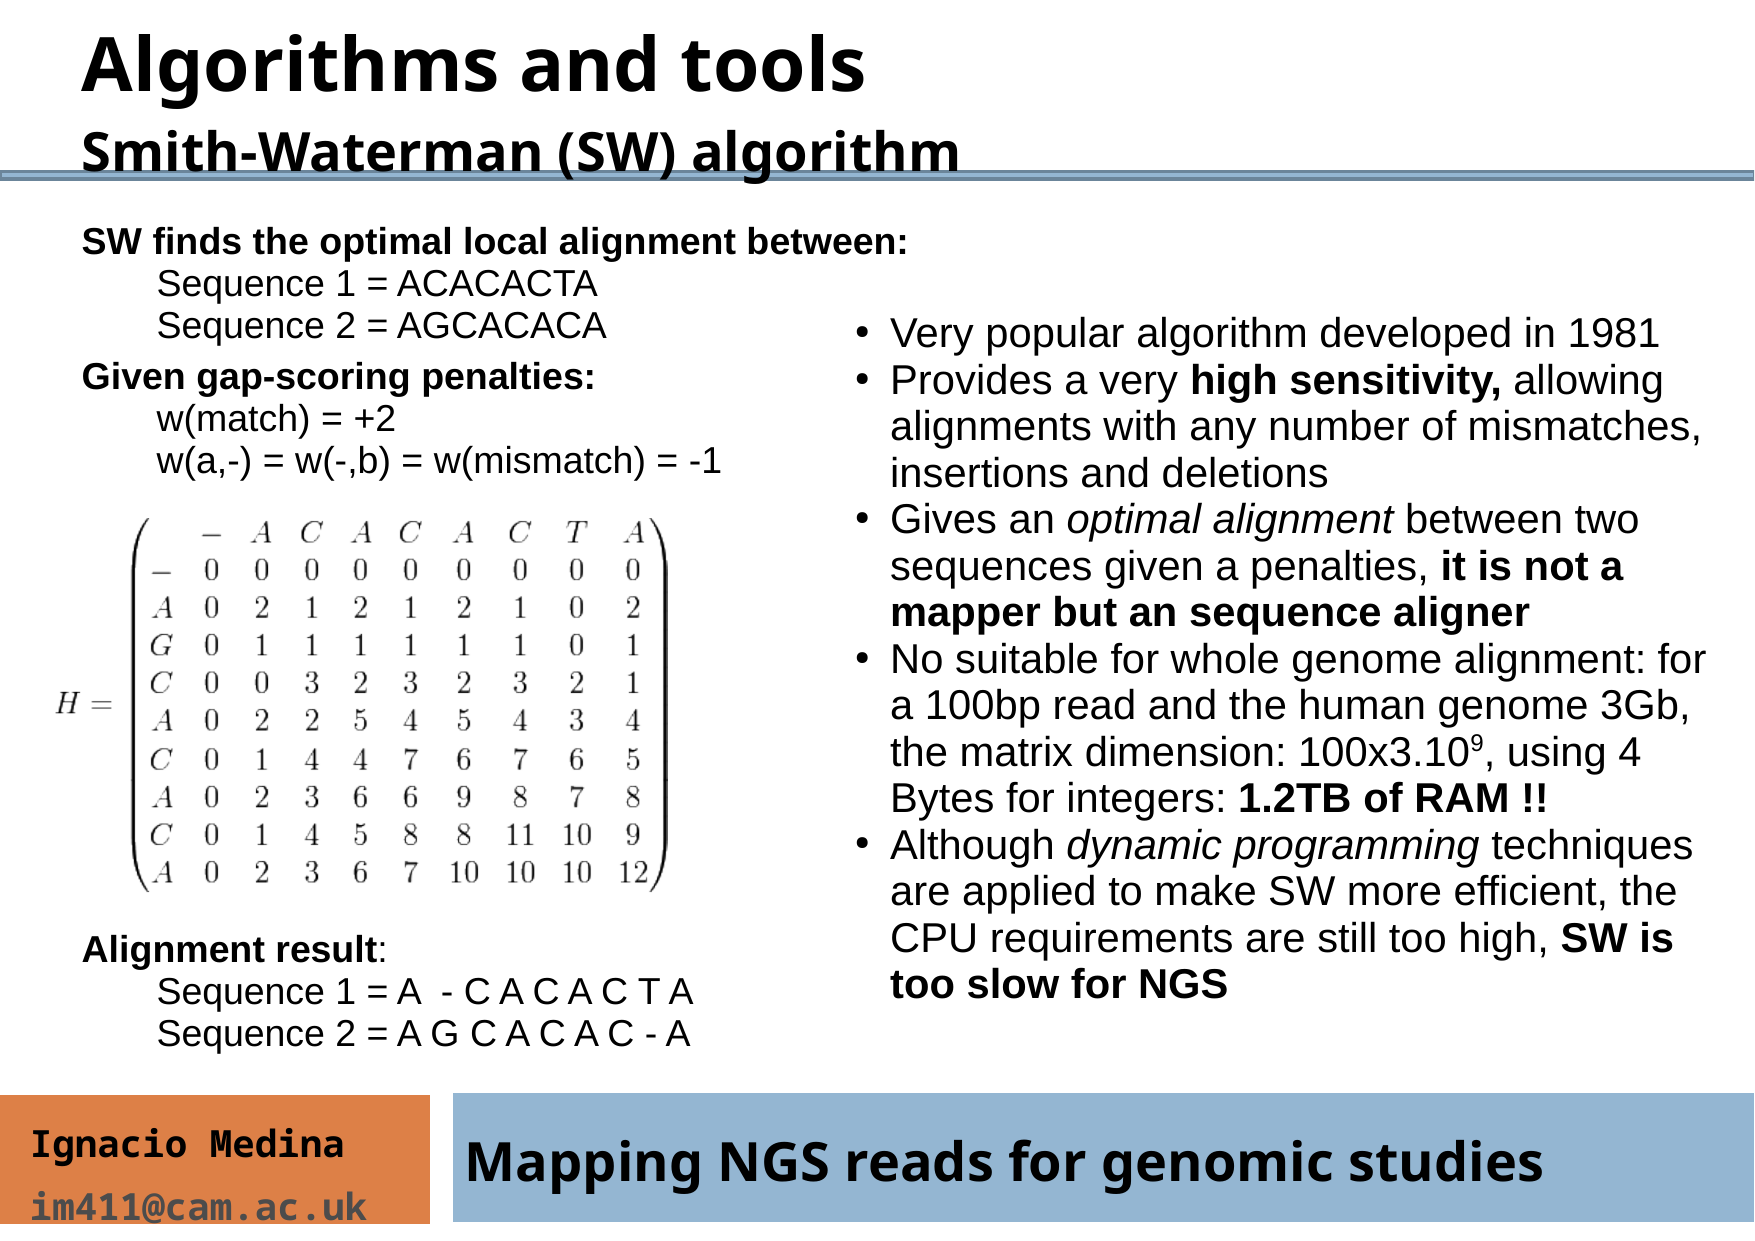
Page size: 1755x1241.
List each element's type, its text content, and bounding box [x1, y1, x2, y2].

text_box [667, 171, 762, 179]
text_box Alignment result: Sequence 1 = A - C A C A C T A Sequence 2 = A G C A C A C - A [66, 921, 790, 1063]
text_box Algorithms and tools Smith-Waterman (SW) algorithm [67, 3, 1688, 168]
text_box Very popular algorithm developed in 1981 Provides a very high sensitivity, allowing alignments with any number of mismatches, insertions and deletions Gives an optimal alignment between two sequences given a penalties, it is not a mapper but an sequence aligner No suitable for whole genome alignment: for a 100bp read and the human genome 3Gb, the matrix dimension: 100x3.109, using 4 Bytes for integers: 1.2TB of RAM !! Although dynamic programming techniques are applied to make SW more efficient, the CPU requirements are still too high, SW is too slow for NGS [840, 302, 1741, 1025]
text_box Given gap-scoring penalties: w(match) = +2 w(a,-) = w(-,b) = w(mismatch) = -1 [66, 347, 781, 489]
text_box [0, 171, 566, 179]
text_box Mapping NGS reads for genomic studies [450, 1116, 1726, 1194]
text_box SW finds the optimal local alignment between: Sequence 1 = ACACACTA Sequence 2 = AGCACACA [66, 213, 946, 354]
picture [54, 518, 668, 894]
text_box [569, 171, 664, 179]
text_box [768, 171, 1754, 179]
text_box Ignacio Medina im411@cam.ac.uk [15, 1110, 436, 1213]
